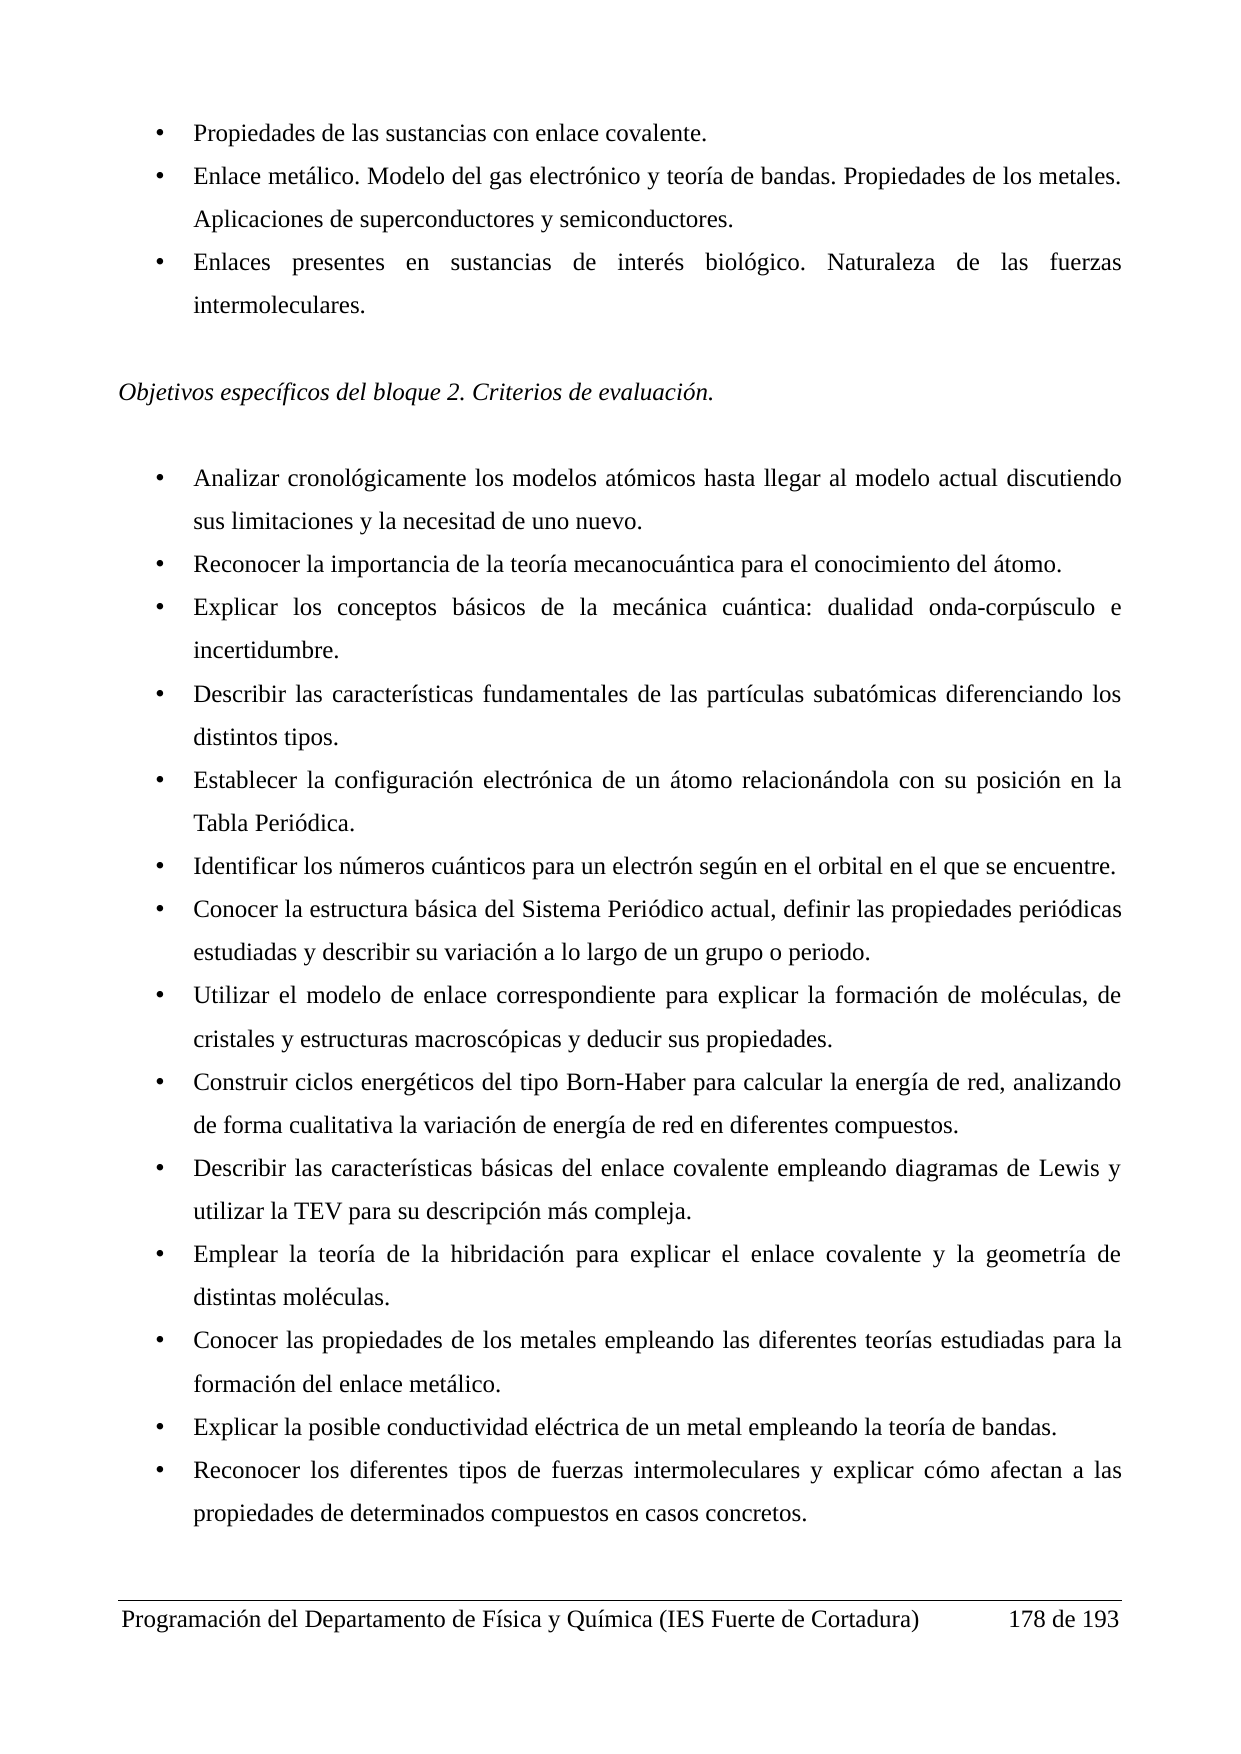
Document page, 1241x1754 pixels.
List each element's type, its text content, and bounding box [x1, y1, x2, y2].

list Identificar los números cuánticos para un electrón según en el orbital en el que se encuentre. [156, 851, 1122, 880]
list Construir ciclos energéticos del tipo Born-Haber para calcular la energía de red, analizando de forma cualitativa la variación de energía de red en diferentes compuestos. [156, 1067, 1122, 1139]
list Enlaces presentes en sustancias de interés biológico. Naturaleza de las fuerzas intermoleculares. [156, 247, 1122, 319]
list Reconocer los diferentes tipos de fuerzas intermoleculares y explicar cómo afectan a las propiedades de determinados compuestos en casos concretos. [156, 1455, 1122, 1527]
list Enlace metálico. Modelo del gas electrónico y teoría de bandas. Propiedades de los metales. Aplicaciones de superconductores y semiconductores. [156, 161, 1122, 233]
list Conocer la estructura básica del Sistema Periódico actual, definir las propiedades periódicas estudiadas y describir su variación a lo largo de un grupo o periodo. [156, 894, 1122, 966]
list Propiedades de las sustancias con enlace covalente. [156, 118, 1122, 147]
list Describir las características fundamentales de las partículas subatómicas diferenciando los distintos tipos. [156, 679, 1122, 751]
list Emplear la teoría de la hibridación para explicar el enlace covalente y la geometría de distintas moléculas. [156, 1239, 1122, 1311]
list Utilizar el modelo de enlace correspondiente para explicar la formación de moléculas, de cristales y estructuras macroscópicas y deducir sus propiedades. [156, 981, 1122, 1052]
list Conocer las propiedades de los metales empleando las diferentes teorías estudiadas para la formación del enlace metálico. [156, 1326, 1122, 1397]
list Reconocer la importancia de la teoría mecanocuántica para el conocimiento del átomo. [156, 549, 1122, 578]
list Explicar los conceptos básicos de la mecánica cuántica: dualidad onda-corpúsculo e incertidumbre. [156, 592, 1122, 664]
text Objetivos específicos del bloque 2. Criterios de evaluación. [118, 377, 1122, 406]
list Analizar cronológicamente los modelos atómicos hasta llegar al modelo actual discutiendo sus limitaciones y la necesitad de uno nuevo. [156, 463, 1122, 535]
list Explicar la posible conductividad eléctrica de un metal empleando la teoría de bandas. [156, 1412, 1122, 1441]
list Describir las características básicas del enlace covalente empleando diagramas de Lewis y utilizar la TEV para su descripción más compleja. [156, 1153, 1122, 1225]
list Establecer la configuración electrónica de un átomo relacionándola con su posición en la Tabla Periódica. [156, 765, 1122, 837]
